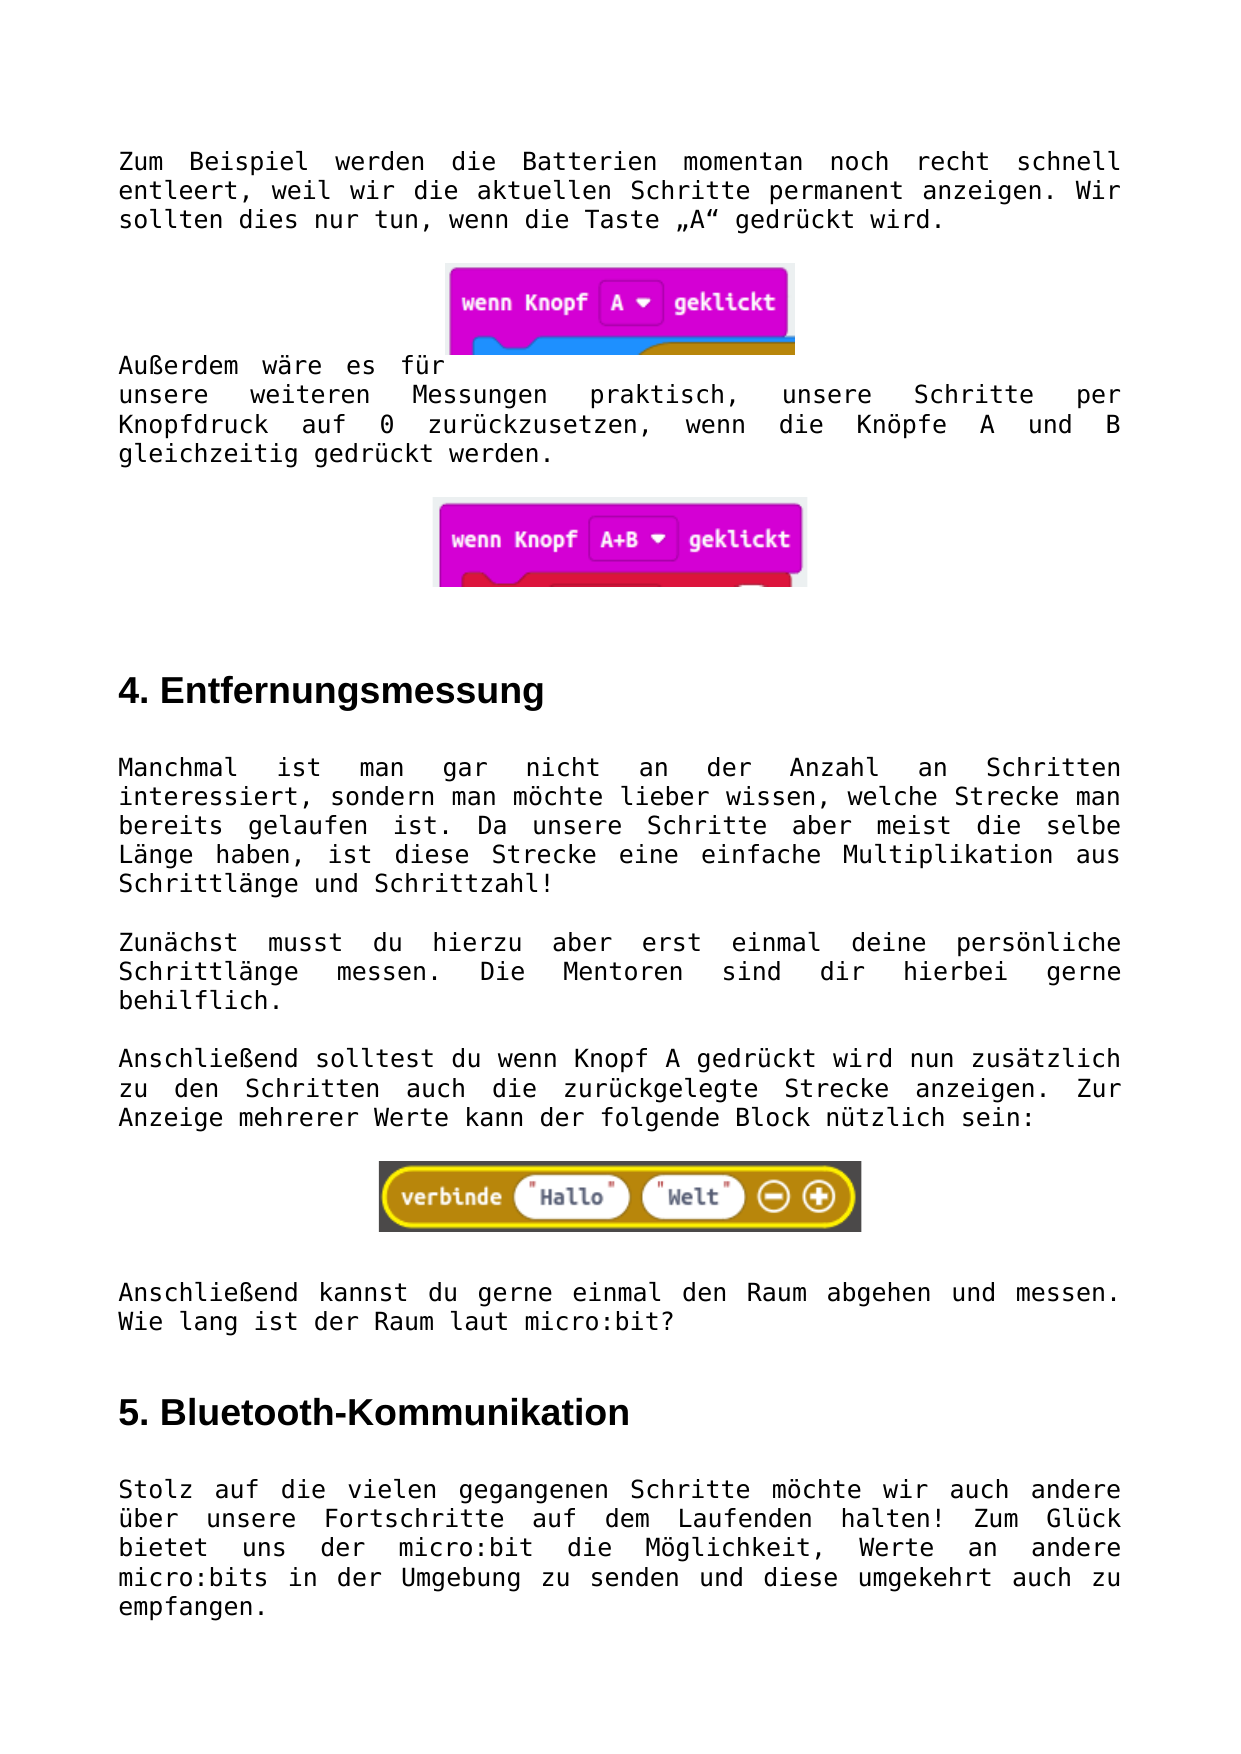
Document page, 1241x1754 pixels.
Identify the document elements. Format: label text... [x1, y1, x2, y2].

picture [378, 1161, 862, 1232]
text Anschließend solltest du wenn Knopf A gedrückt wird nun zusätzlich zu den Schritten auch die zurückgelegte Strecke anzeigen. Zur Anzeige mehrerer Werte kann der folgende Block nützlich sein: [118, 1044, 1122, 1132]
subtitle 4. Entfernungsmessung [118, 668, 1122, 711]
subtitle 5. Bluetooth-Kommunikation [118, 1390, 1122, 1433]
text Anschließend kannst du gerne einmal den Raum abgehen und messen. Wie lang ist der Raum laut micro:bit? [118, 1278, 1122, 1336]
text Außerdem wäre es für unsere weiteren Messungen praktisch, unsere Schritte per Knopfdruck auf 0 zurückzusetzen, wenn die Knöpfe A und B gleichzeitig gedrückt werden. [118, 351, 1122, 468]
picture [445, 263, 795, 355]
picture [432, 497, 808, 587]
text Zunächst musst du hierzu aber erst einmal deine persönliche Schrittlänge messen. Die Mentoren sind dir hierbei gerne behilflich. [118, 928, 1122, 1015]
text Stolz auf die vielen gegangenen Schritte möchte wir auch andere über unsere Fortschritte auf dem Laufenden halten! Zum Glück bietet uns der micro:bit die Möglichkeit, Werte an andere micro:bits in der Umgebung zu senden und diese umgekehrt auch zu empfangen. [118, 1475, 1122, 1621]
text Zum Beispiel werden die Batterien momentan noch recht schnell entleert, weil wir die aktuellen Schritte permanent anzeigen. Wir sollten dies nur tun, wenn die Taste „A“ gedrückt wird. [118, 147, 1122, 235]
text Manchmal ist man gar nicht an der Anzahl an Schritten interessiert, sondern man möchte lieber wissen, welche Strecke man bereits gelaufen ist. Da unsere Schritte aber meist die selbe Länge haben, ist diese Strecke eine einfache Multiplikation aus Schrittlänge und Schrittzahl! [118, 753, 1122, 899]
